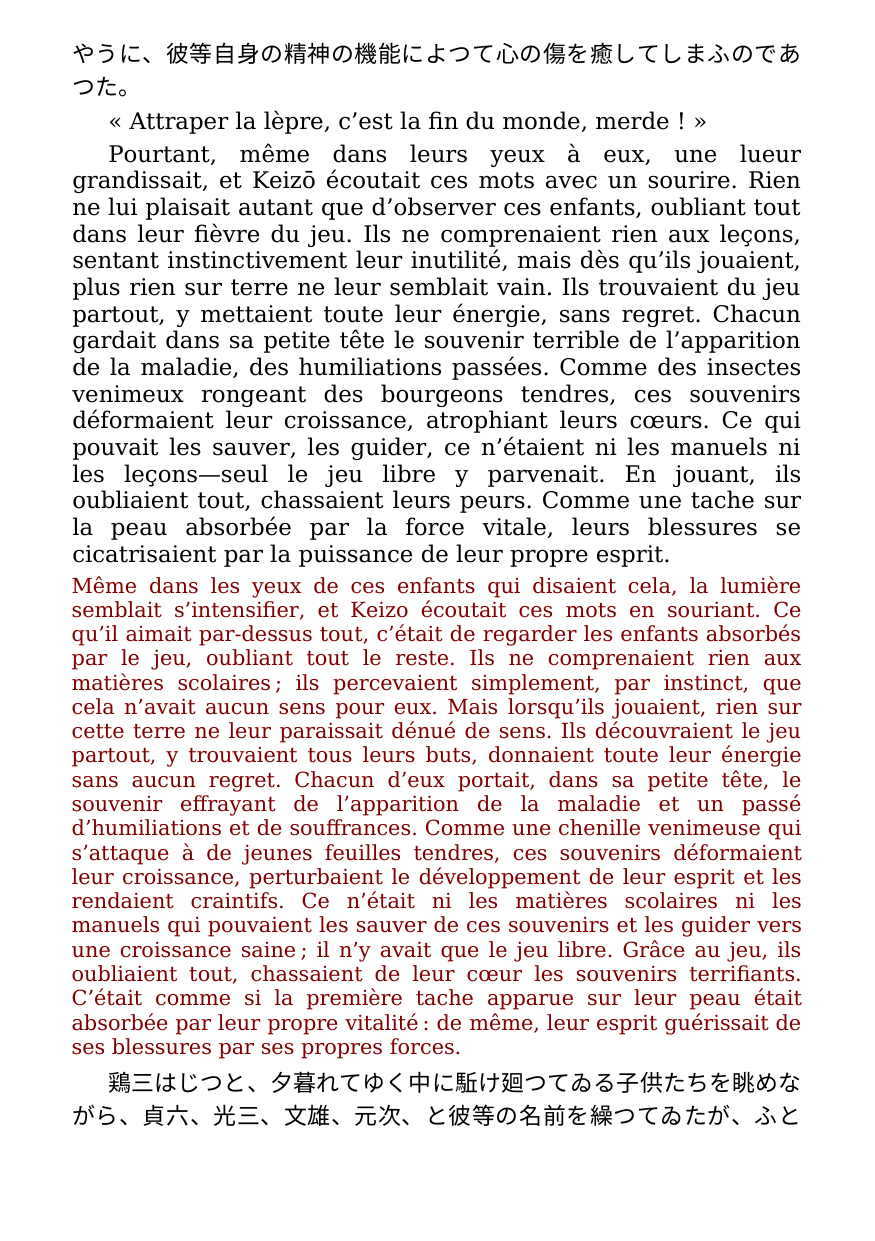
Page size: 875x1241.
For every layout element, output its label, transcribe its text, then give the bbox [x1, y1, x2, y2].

text Même dans les yeux de ces enfants qui disaient cela, la lumière semblait s’intensifier, et Keizo écoutait ces mots en souriant. Ce qu’il aimait par-dessus tout, c’était de regarder les enfants absorbés par le jeu, oubliant tout le reste. Ils ne comprenaient rien aux matières scolaires ; ils percevaient simplement, par instinct, que cela n’avait aucun sens pour eux. Mais lorsqu’ils jouaient, rien sur cette terre ne leur paraissait dénué de sens. Ils découvraient le jeu partout, y trouvaient tous leurs buts, donnaient toute leur énergie sans aucun regret. Chacun d’eux portait, dans sa petite tête, le souvenir effrayant de l’apparition de la maladie et un passé d’humiliations et de souffrances. Comme une chenille venimeuse qui s’attaque à de jeunes feuilles tendres, ces souvenirs déformaient leur croissance, perturbaient le développement de leur esprit et les rendaient craintifs. Ce n’était ni les matières scolaires ni les manuels qui pouvaient les sauver de ces souvenirs et les guider vers une croissance saine ; il n’y avait que le jeu libre. Grâce au jeu, ils oubliaient tout, chassaient de leur cœur les souvenirs terrifiants. C’était comme si la première tache apparue sur leur peau était absorbée par leur propre vitalité : de même, leur esprit guérissait de ses blessures par ses propres forces. [71, 574, 803, 1059]
text 鶏三はじつと、夕暮れてゆく中に駈け廻つてゐる子供たちを眺めながら、貞六、光三、文雄、元次、と彼等の名前を繰つてゐたが、ふと [72, 1065, 802, 1131]
text Pourtant, même dans leurs yeux à eux, une lueur grandissait, et Keizō écoutait ces mots avec un sourire. Rien ne lui plaisait autant que d’observer ces enfants, oubliant tout dans leur fièvre du jeu. Ils ne comprenaient rien aux leçons, sentant instinctivement leur inutilité, mais dès qu’ils jouaient, plus rien sur terre ne leur semblait vain. Ils trouvaient du jeu partout, y mettaient toute leur énergie, sans regret. Chacun gardait dans sa petite tête le souvenir terrible de l’apparition de la maladie, des humiliations passées. Comme des insectes venimeux rongeant des bourgeons tendres, ces souvenirs déformaient leur croissance, atrophiant leurs cœurs. Ce qui pouvait les sauver, les guider, ce n’étaient ni les manuels ni les leçons—seul le jeu libre y parvenait. En jouant, ils oubliaient tout, chassaient leurs peurs. Comme une tache sur la peau absorbée par la force vitale, leurs blessures se cicatrisaient par la puissance de leur propre esprit. [72, 141, 802, 568]
text « Attraper la lèpre, c’est la fin du monde, merde ! » [72, 108, 802, 135]
text やうに、彼等自身の精神の機能によつて心の傷を癒してしまふのであつた。 [72, 36, 802, 102]
